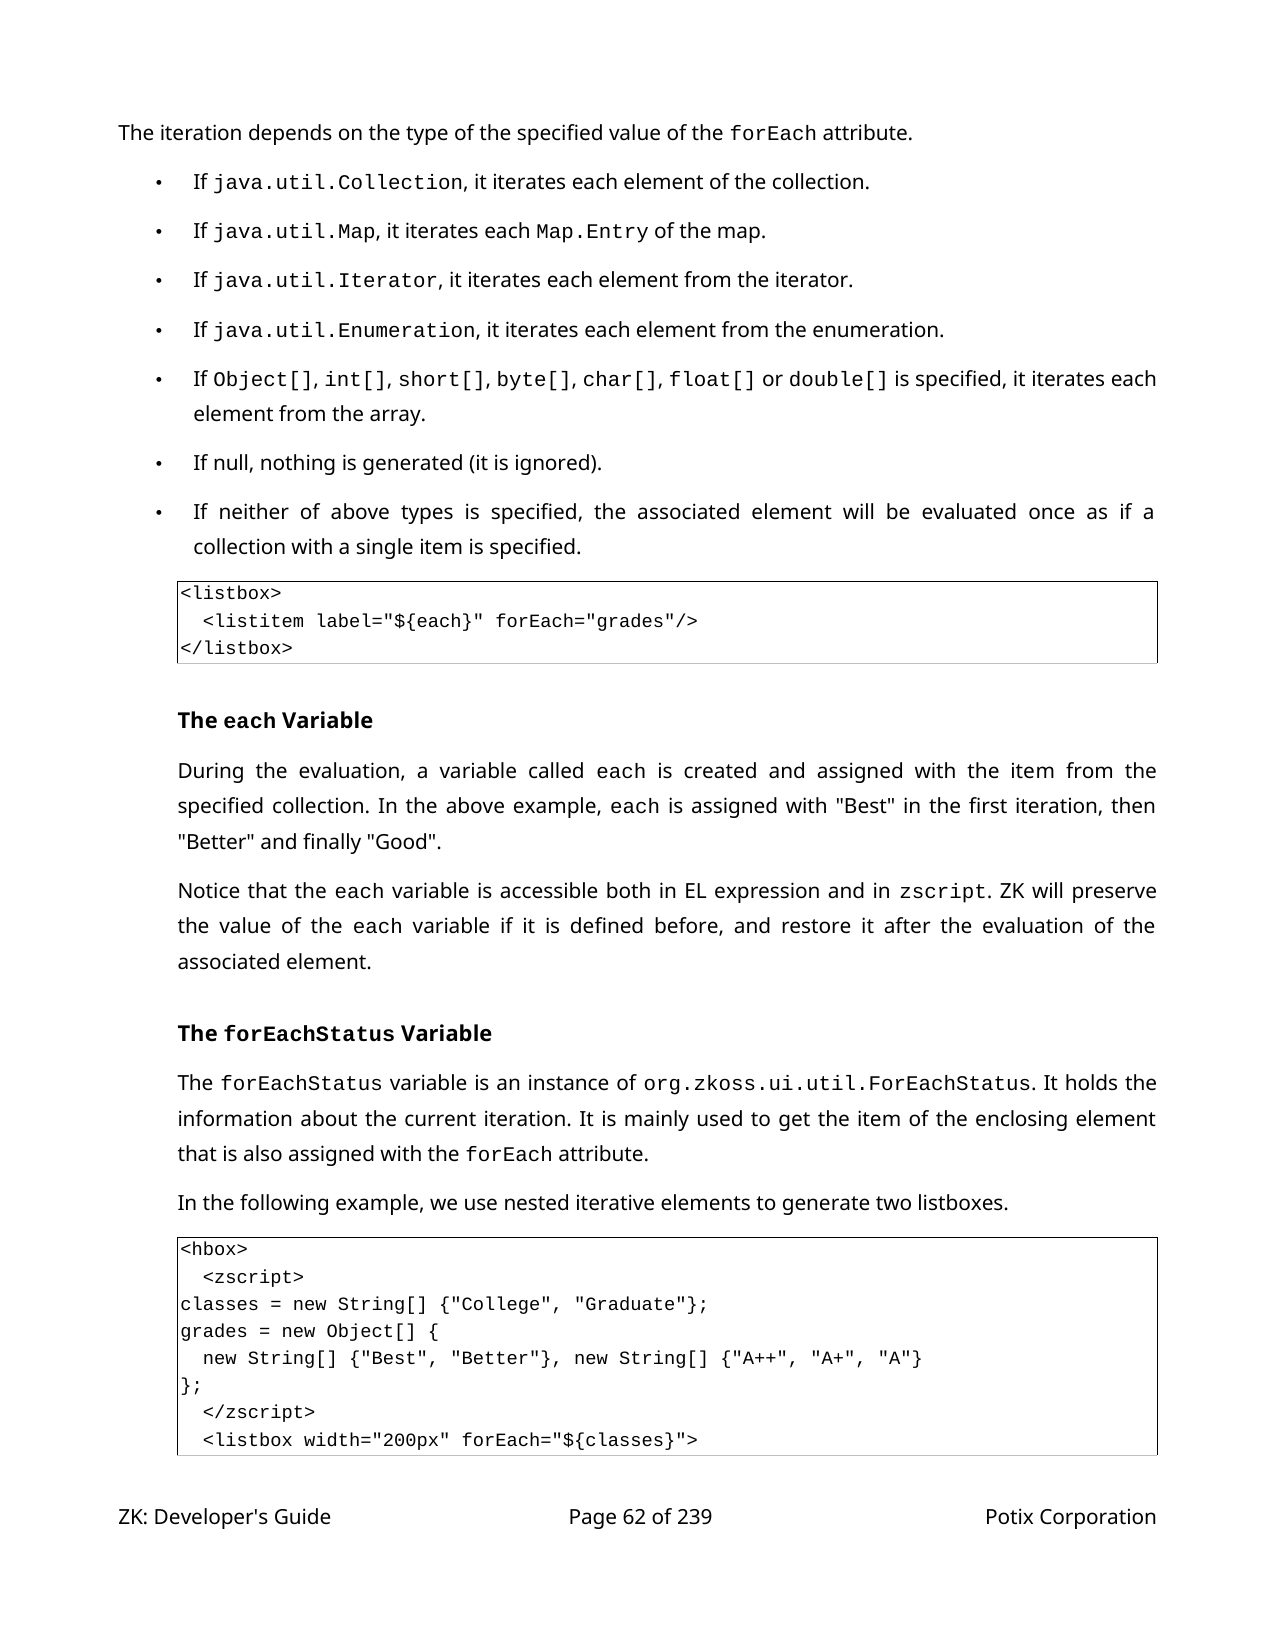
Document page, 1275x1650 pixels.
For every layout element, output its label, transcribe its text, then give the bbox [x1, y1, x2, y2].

text In the following example, we use nested iterative elements to generate two listboxes. [177, 1188, 1157, 1217]
list If java.util.Collection, it iterates each element of the collection. [156, 167, 1157, 196]
text The forEachStatus variable is an instance of org.zkoss.ui.util.ForEachStatus. It holds the information about the current iteration. It is mainly used to get the item of the enclosing element that is also assigned with the forEach attribute. [177, 1068, 1157, 1168]
text <zscript> [178, 1264, 1157, 1289]
text <listbox width="200px" forEach="${classes}"> [178, 1428, 1157, 1455]
list If Object[], int[], short[], byte[], char[], float[] or double[] is specified, it iterates each element from the array. [156, 364, 1157, 428]
subtitle The each Variable [177, 705, 1157, 736]
list If null, nothing is generated (it is ignored). [156, 448, 1157, 477]
text During the evaluation, a variable called each is created and assigned with the item from the specified collection. In the above example, each is assigned with "Best" in the first iteration, then "Better" and finally "Good". [177, 756, 1157, 855]
list If java.util.Iterator, it iterates each element from the iterator. [156, 266, 1157, 294]
subtitle The forEachStatus Variable [177, 1018, 1157, 1048]
text <listitem label="${each}" forEach="grades"/> [178, 608, 1157, 633]
text classes = new String[] {"College", "Graduate"}; [178, 1292, 1157, 1316]
list If java.util.Enumeration, it iterates each element from the enumeration. [156, 315, 1157, 343]
list If neither of above types is specified, the associated element will be evaluated once as if a collection with a single item is specified. [156, 497, 1157, 561]
list If java.util.Map, it iterates each Map.Entry of the map. [156, 216, 1157, 245]
text <hbox> [178, 1238, 1157, 1262]
text </listbox> [178, 636, 1157, 663]
text <listbox> [178, 582, 1157, 606]
text The iteration depends on the type of the specified value of the forEach attribute. [118, 118, 1157, 147]
text new String[] {"Best", "Better"}, new String[] {"A++", "A+", "A"} [178, 1346, 1157, 1370]
text </zscript> [178, 1400, 1157, 1425]
text }; [178, 1373, 1157, 1397]
text Notice that the each variable is accessible both in EL expression and in zscript. ZK will preserve the value of the each variable if it is defined before, and restore it after the evaluation of the associated element. [177, 876, 1157, 975]
text grades = new Object[] { [178, 1319, 1157, 1343]
